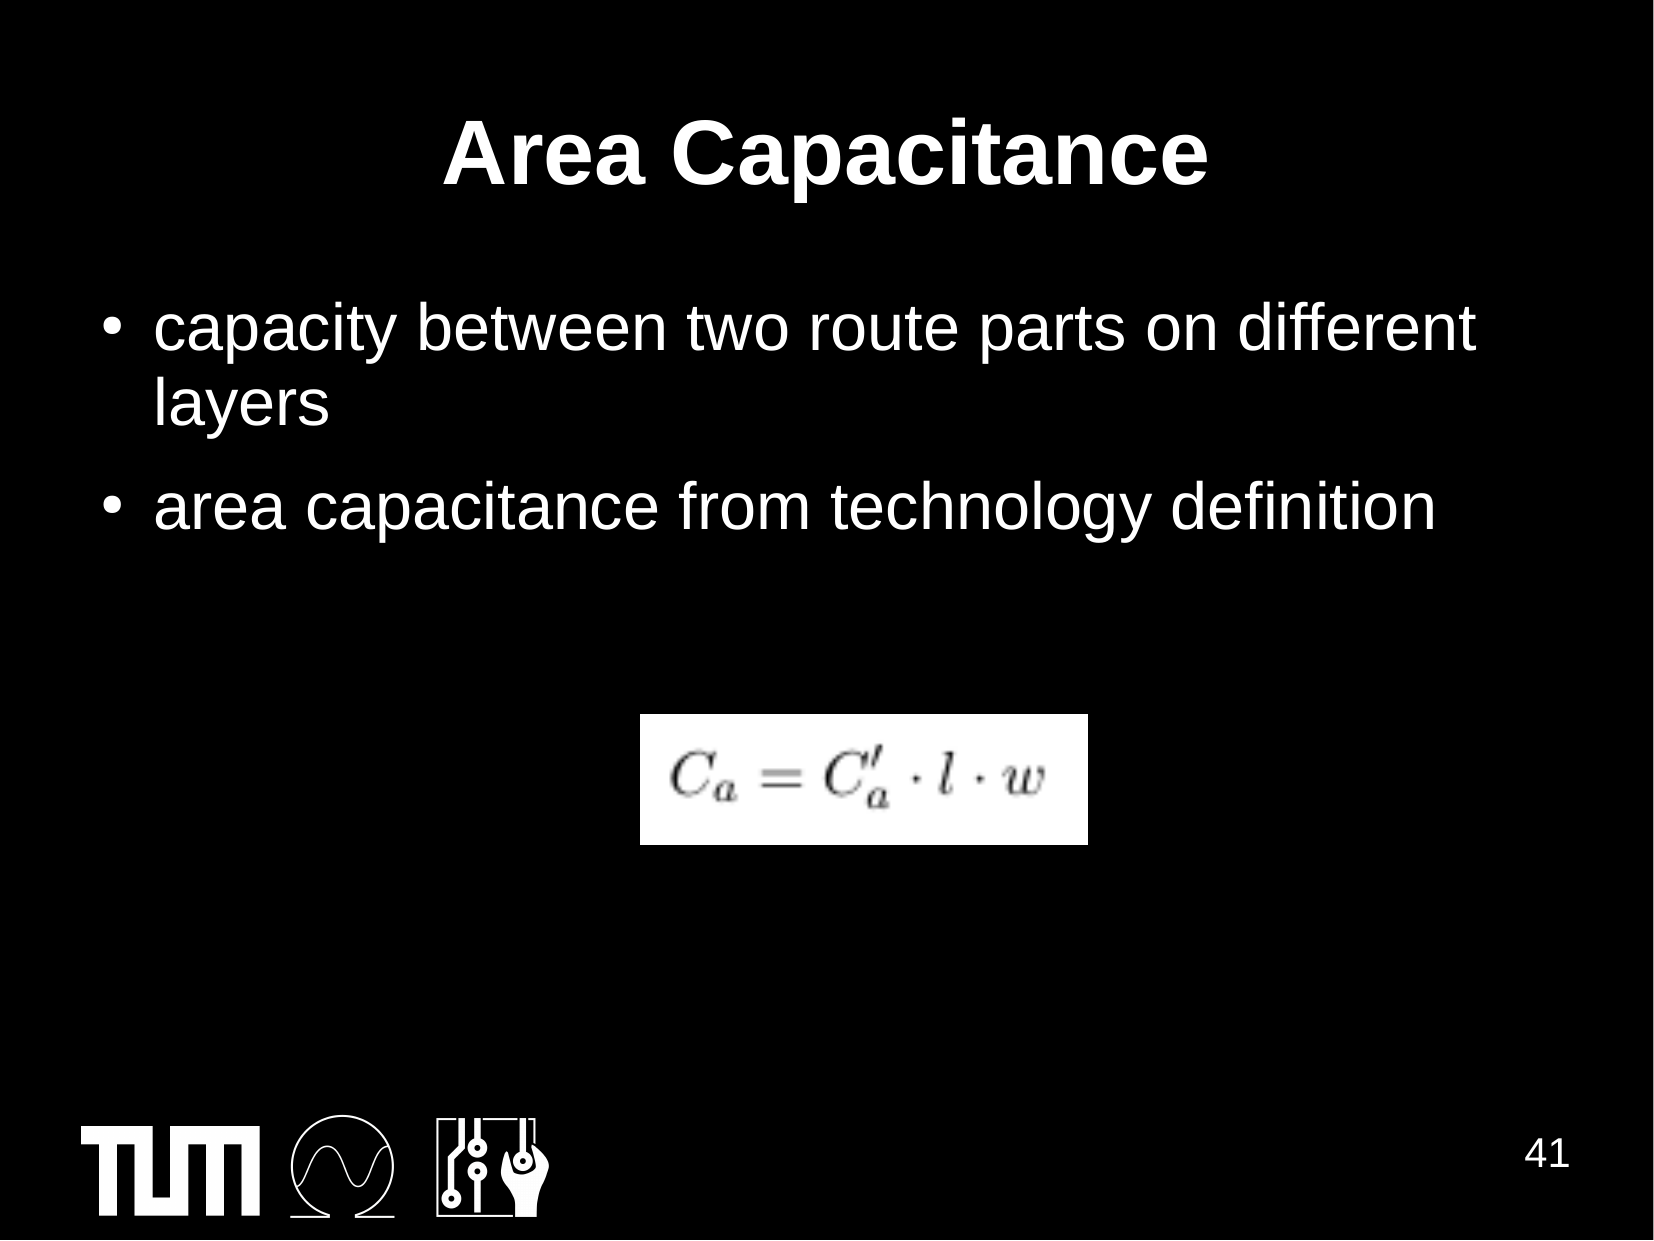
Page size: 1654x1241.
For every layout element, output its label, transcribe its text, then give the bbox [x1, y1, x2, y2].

picture [63, 1108, 272, 1227]
title Area Capacitance [82, 49, 1571, 257]
list capacity between two route parts on different layers area capacitance from technology definition [82, 290, 1571, 1109]
picture [640, 714, 1088, 845]
picture [425, 1109, 554, 1227]
picture [283, 1109, 402, 1227]
